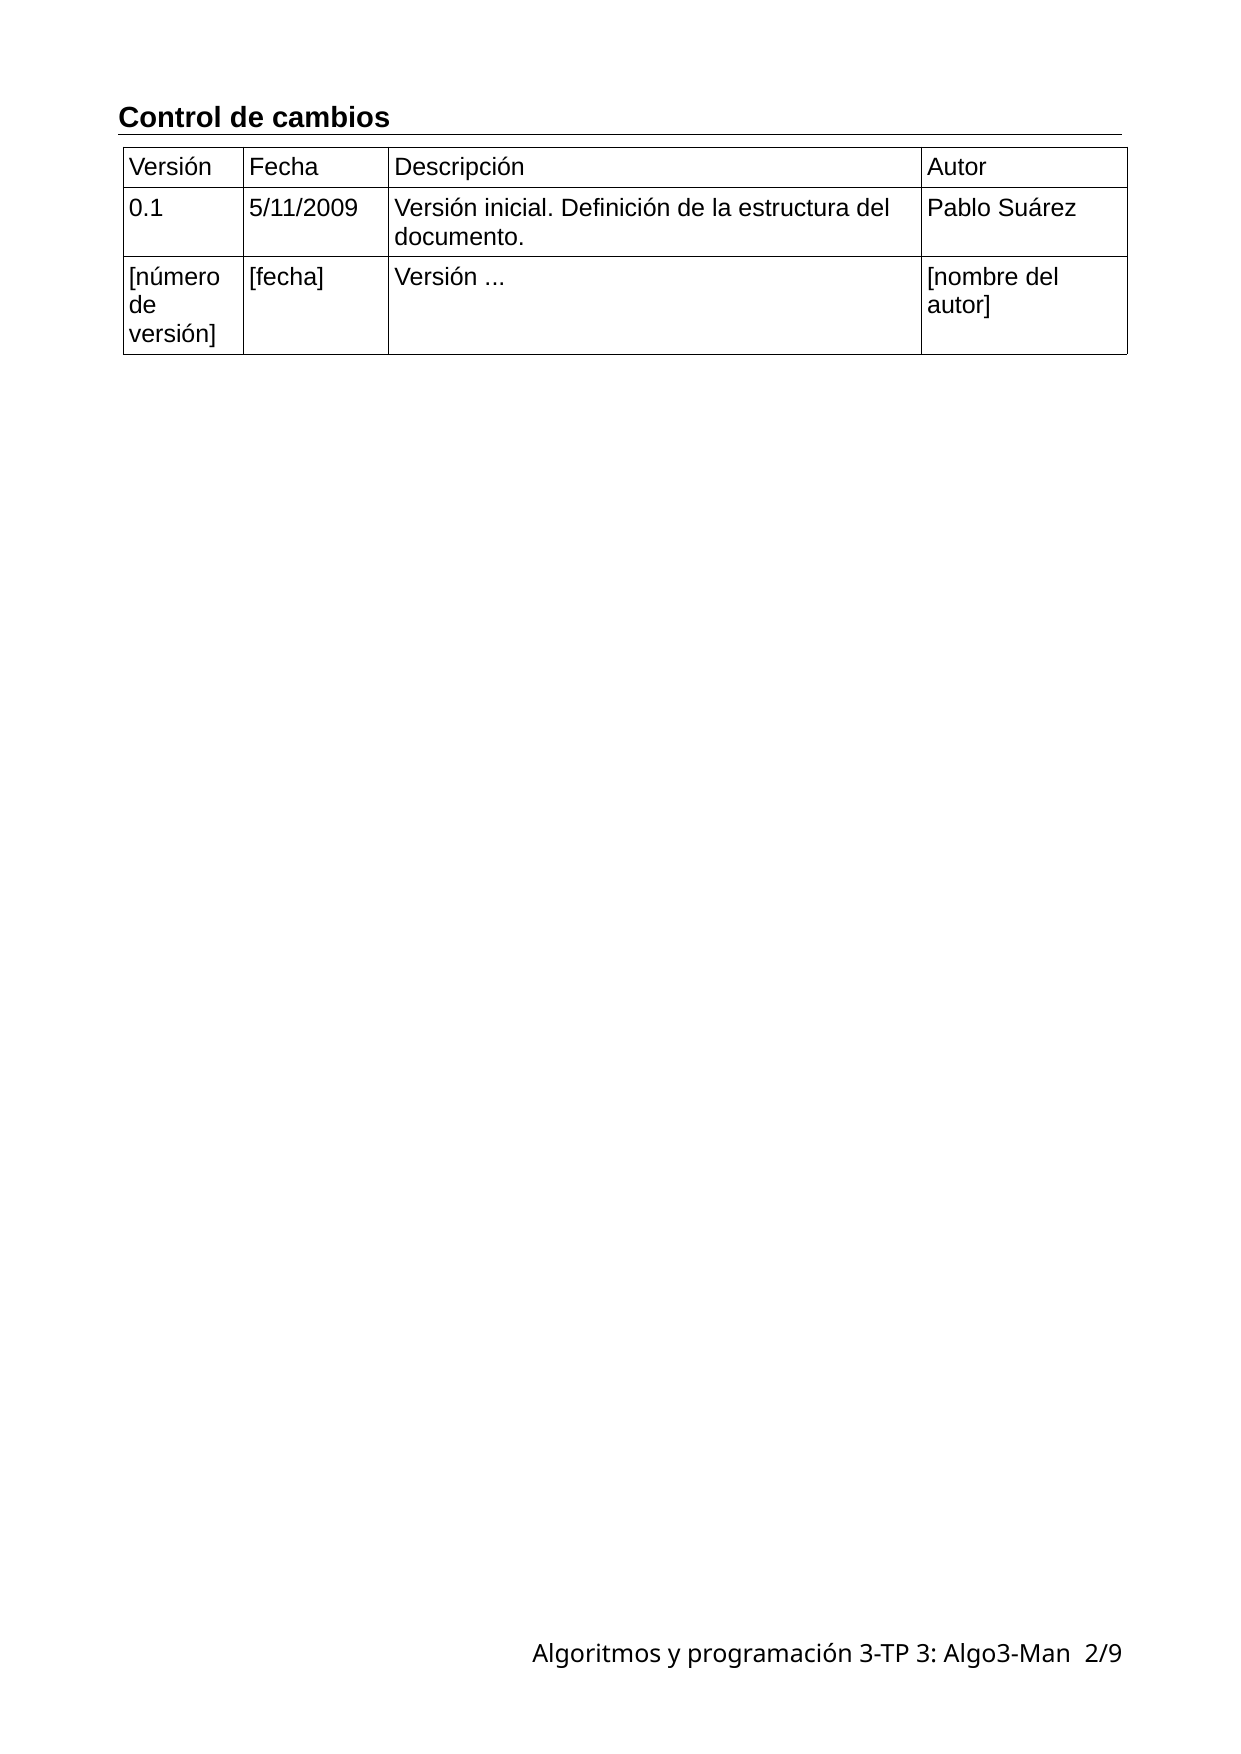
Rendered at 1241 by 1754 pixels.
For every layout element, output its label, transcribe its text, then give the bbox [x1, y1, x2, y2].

table_header Descripción [389, 148, 921, 187]
table_cell [número de versión] [124, 257, 243, 354]
table_cell Versión ... [389, 257, 921, 354]
table_header Fecha [244, 148, 388, 187]
table_header Versión [124, 148, 243, 187]
table_cell Pablo Suárez [922, 188, 1127, 256]
table_header Autor [922, 148, 1127, 187]
table_cell [nombre del autor] [922, 257, 1127, 354]
table_cell Versión inicial. Definición de la estructura del documento. [389, 188, 921, 256]
table_cell 5/11/2009 [244, 188, 388, 256]
table_cell [fecha] [244, 257, 388, 354]
table_cell 0.1 [124, 188, 243, 256]
subtitle Control de cambios [118, 100, 1122, 134]
